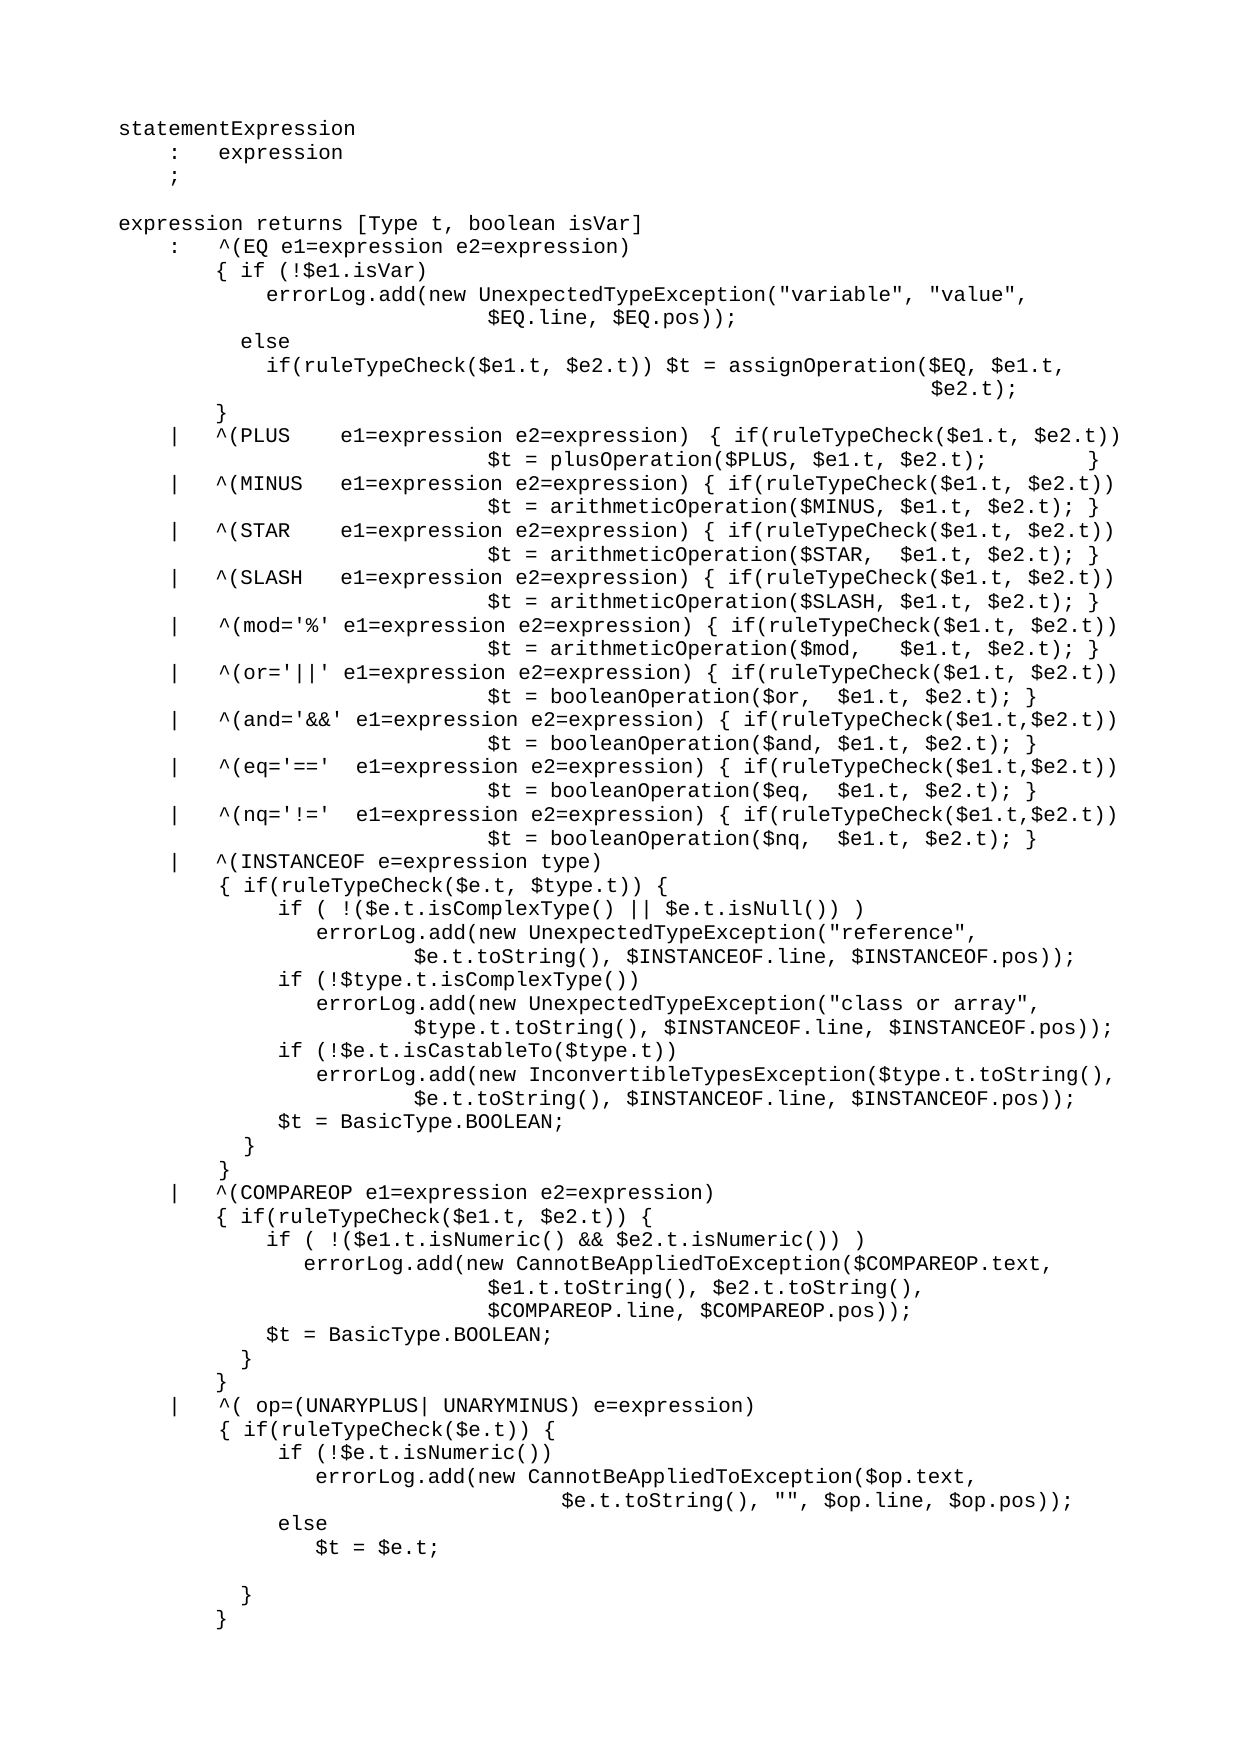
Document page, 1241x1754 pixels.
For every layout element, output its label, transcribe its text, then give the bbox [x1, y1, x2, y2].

text errorLog.add(new InconvertibleTypesException($type.t.toString(), $e.t.toString(), $INSTANCEOF.line, $INSTANCEOF.pos)); [118, 1064, 1123, 1111]
text $t = BasicType.BOOLEAN; [118, 1111, 1123, 1135]
text } [118, 1371, 1123, 1395]
text | ^(PLUS e1=expression e2=expression) { if(ruleTypeCheck($e1.t, $e2.t)) $t = plusOperation($PLUS, $e1.t, $e2.t); } [118, 426, 1123, 473]
text errorLog.add(new UnexpectedTypeException("reference", $e.t.toString(), $INSTANCEOF.line, $INSTANCEOF.pos)); [118, 922, 1123, 969]
text if (!$e.t.isNumeric()) [118, 1442, 1123, 1466]
text } [118, 1608, 1123, 1631]
text { if(ruleTypeCheck($e1.t, $e2.t)) { [118, 1206, 1123, 1229]
text | ^(MINUS e1=expression e2=expression) { if(ruleTypeCheck($e1.t, $e2.t)) $t = arithmeticOperation($MINUS, $e1.t, $e2.t); } [118, 473, 1123, 520]
text } [118, 1584, 1123, 1608]
text else [118, 1513, 1123, 1537]
text ; [118, 165, 1123, 189]
text statementExpression [118, 118, 1123, 142]
text { if(ruleTypeCheck($e.t, $type.t)) { [118, 875, 1123, 898]
text | ^(COMPAREOP e1=expression e2=expression) [118, 1182, 1123, 1206]
text if (!$e.t.isCastableTo($type.t)) [118, 1040, 1123, 1064]
text | ^(INSTANCEOF e=expression type) [118, 851, 1123, 875]
text | ^(or='||' e1=expression e2=expression) { if(ruleTypeCheck($e1.t, $e2.t)) $t = booleanOperation($or, $e1.t, $e2.t); } [118, 662, 1123, 709]
text errorLog.add(new CannotBeAppliedToException($op.text, $e.t.toString(), "", $op.line, $op.pos)); [118, 1466, 1123, 1513]
text } [118, 402, 1123, 426]
text if (!$type.t.isComplexType()) [118, 969, 1123, 993]
text errorLog.add(new CannotBeAppliedToException($COMPAREOP.text, $e1.t.toString(), $e2.t.toString(), $COMPAREOP.line, $COMPAREOP.pos)); [118, 1253, 1123, 1324]
text $t = $e.t; [118, 1537, 1123, 1561]
text if(ruleTypeCheck($e1.t, $e2.t)) $t = assignOperation($EQ, $e1.t, $e2.t); [118, 354, 1123, 402]
text } [118, 1348, 1123, 1371]
text { if (!$e1.isVar) [118, 260, 1123, 284]
text | ^(STAR e1=expression e2=expression) { if(ruleTypeCheck($e1.t, $e2.t)) $t = arithmeticOperation($STAR, $e1.t, $e2.t); } [118, 520, 1123, 567]
text errorLog.add(new UnexpectedTypeException("variable", "value", $EQ.line, $EQ.pos)); [118, 284, 1123, 331]
text } [118, 1135, 1123, 1158]
text if ( !($e.t.isComplexType() || $e.t.isNull()) ) [118, 898, 1123, 922]
text $t = BasicType.BOOLEAN; [118, 1324, 1123, 1348]
text else [118, 331, 1123, 354]
text | ^(eq='==' e1=expression e2=expression) { if(ruleTypeCheck($e1.t,$e2.t)) $t = booleanOperation($eq, $e1.t, $e2.t); } [118, 757, 1123, 804]
text | ^(SLASH e1=expression e2=expression) { if(ruleTypeCheck($e1.t, $e2.t)) $t = arithmeticOperation($SLASH, $e1.t, $e2.t); } [118, 567, 1123, 615]
text | ^(and='&&' e1=expression e2=expression) { if(ruleTypeCheck($e1.t,$e2.t)) $t = booleanOperation($and, $e1.t, $e2.t); } [118, 709, 1123, 757]
text : expression [118, 142, 1123, 165]
text : ^(EQ e1=expression e2=expression) [118, 236, 1123, 260]
text expression returns [Type t, boolean isVar] [118, 213, 1123, 236]
text } [118, 1158, 1123, 1182]
text errorLog.add(new UnexpectedTypeException("class or array", $type.t.toString(), $INSTANCEOF.line, $INSTANCEOF.pos)); [118, 993, 1123, 1040]
text if ( !($e1.t.isNumeric() && $e2.t.isNumeric()) ) [118, 1229, 1123, 1253]
text | ^(nq='!=' e1=expression e2=expression) { if(ruleTypeCheck($e1.t,$e2.t)) $t = booleanOperation($nq, $e1.t, $e2.t); } [118, 804, 1123, 851]
text { if(ruleTypeCheck($e.t)) { [118, 1419, 1123, 1442]
text | ^(mod='%' e1=expression e2=expression) { if(ruleTypeCheck($e1.t, $e2.t)) $t = arithmeticOperation($mod, $e1.t, $e2.t); } [118, 615, 1123, 662]
text | ^( op=(UNARYPLUS| UNARYMINUS) e=expression) [118, 1395, 1123, 1419]
